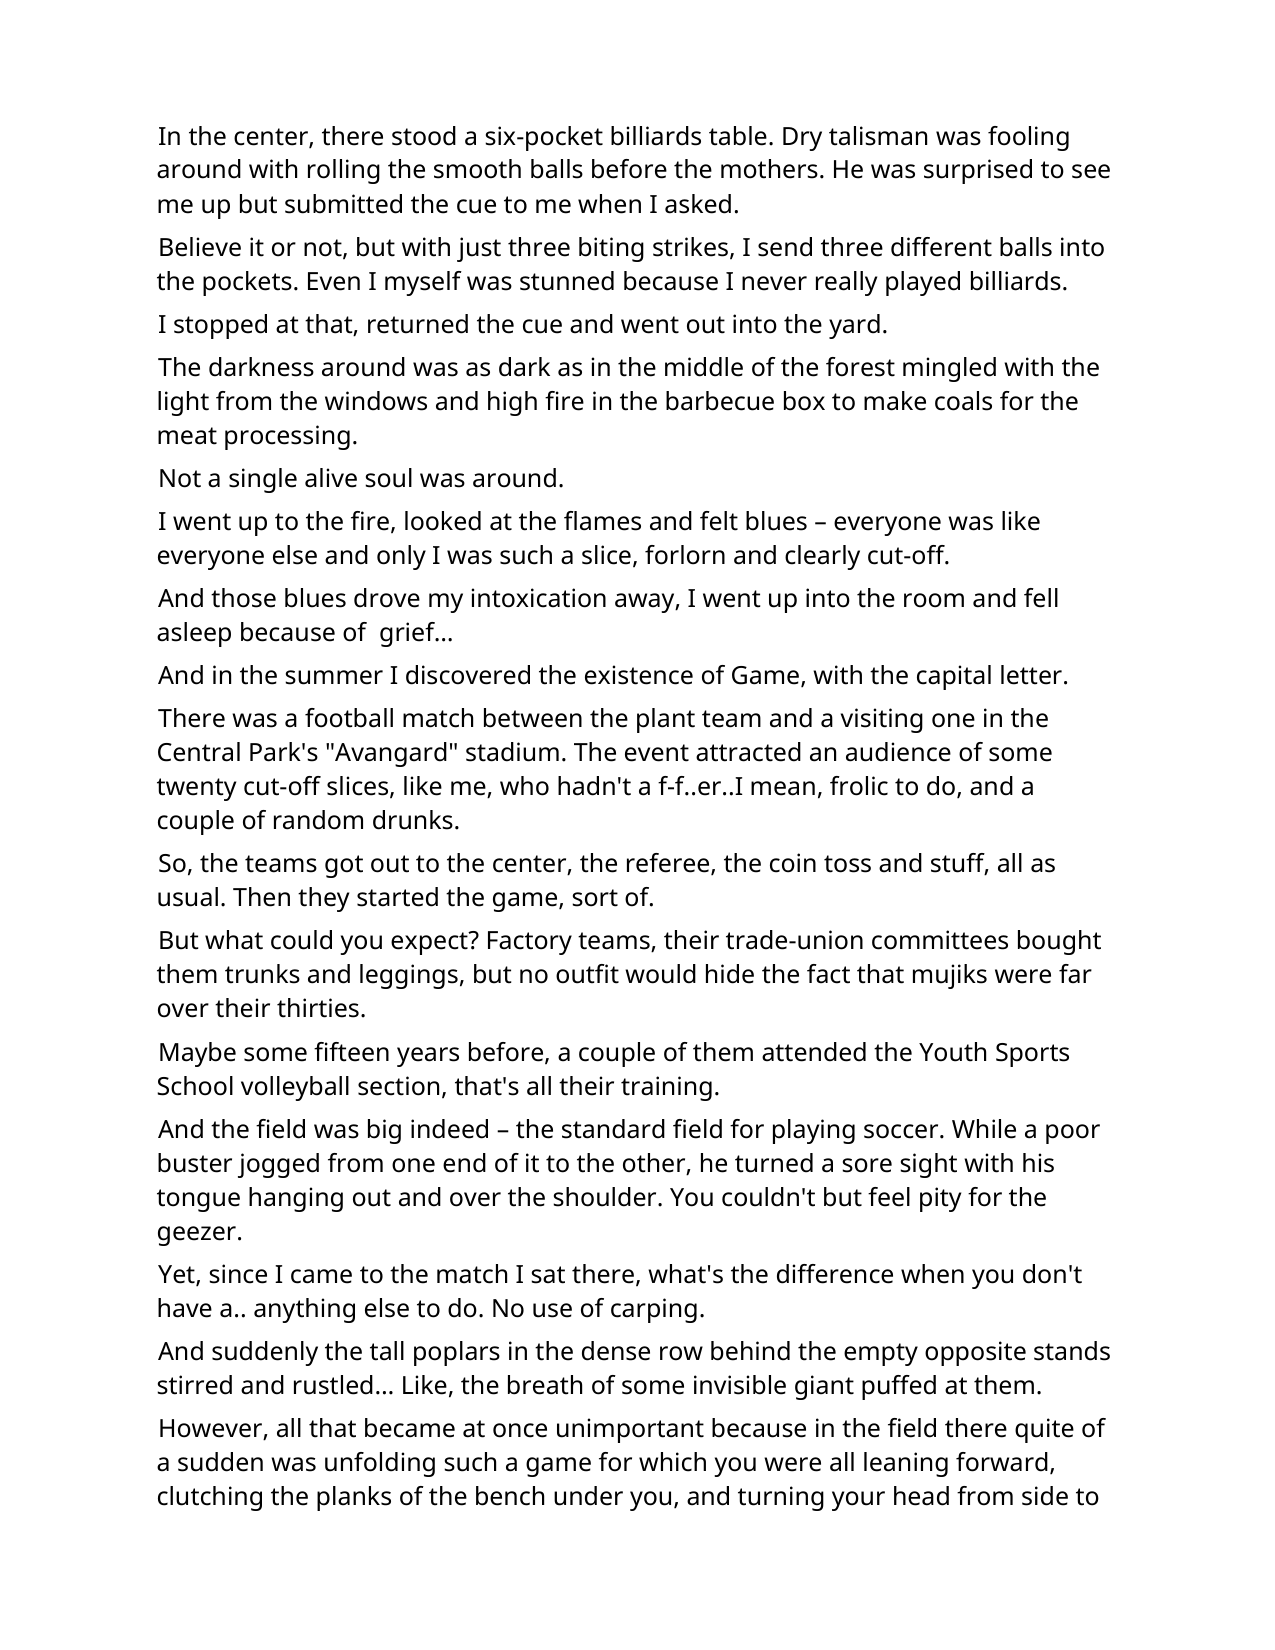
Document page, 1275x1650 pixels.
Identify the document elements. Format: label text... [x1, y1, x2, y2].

text But what could you expect? Factory teams, their trade-union committees bought them trunks and leggings, but no outfit would hide the fact that mujiks were far over their thirties. [156, 923, 1118, 1025]
text The darkness around was as dark as in the middle of the forest mingled with the light from the windows and high fire in the barbecue box to make coals for the meat processing. [156, 349, 1118, 452]
text And suddenly the tall poplars in the dense row behind the empty opposite stands stirred and rustled… Like, the breath of some invisible giant puffed at them. [156, 1333, 1118, 1402]
text And in the summer I discovered the existence of Game, with the capital letter. [156, 658, 1118, 692]
text I went up to the fire, looked at the flames and felt blues – everyone was like everyone else and only I was such a slice, forlorn and clearly cut-off. [156, 503, 1118, 572]
text And the field was big indeed – the standard field for playing soccer. While a poor buster jogged from one end of it to the other, he turned a sore sight with his tongue hanging out and over the shoulder. You couldn't but feel pity for the geezer. [156, 1111, 1118, 1247]
text Not a single alive soul was around. [156, 461, 1118, 494]
text However, all that became at once unimportant because in the field there quite of a sudden was unfolding such a game for which you were all leaning forward, clutching the planks of the bench under you, and turning your head from side to [156, 1411, 1118, 1513]
text In the center, there stood a six-pocket billiards table. Dry talisman was fooling around with rolling the smooth balls before the mothers. He was surprised to see me up but submitted the cue to me when I asked. [156, 118, 1118, 220]
text And those blues drove my intoxication away, I went up into the room and fell asleep because of grief… [156, 581, 1118, 649]
text Believe it or not, but with just three biting strikes, I send three different balls into the pockets. Even I myself was stunned because I never really played billiards. [156, 229, 1118, 297]
text Maybe some fifteen years before, a couple of them attended the Youth Sports School volleyball section, that's all their training. [156, 1034, 1118, 1102]
text Yet, since I came to the match I sat there, what's the difference when you don't have a.. anything else to do. No use of carping. [156, 1256, 1118, 1324]
text So, the teams got out to the center, the referee, the coin toss and stuff, all as usual. Then they started the game, sort of. [156, 846, 1118, 914]
text There was a football match between the plant team and a visiting one in the Central Park's "Avangard" stadium. The event attracted an audience of some twenty cut-off slices, like me, who hadn't a f-f..er..I mean, frolic to do, and a couple of random drunks. [156, 701, 1118, 837]
text I stopped at that, returned the cue and went out into the yard. [156, 306, 1118, 340]
